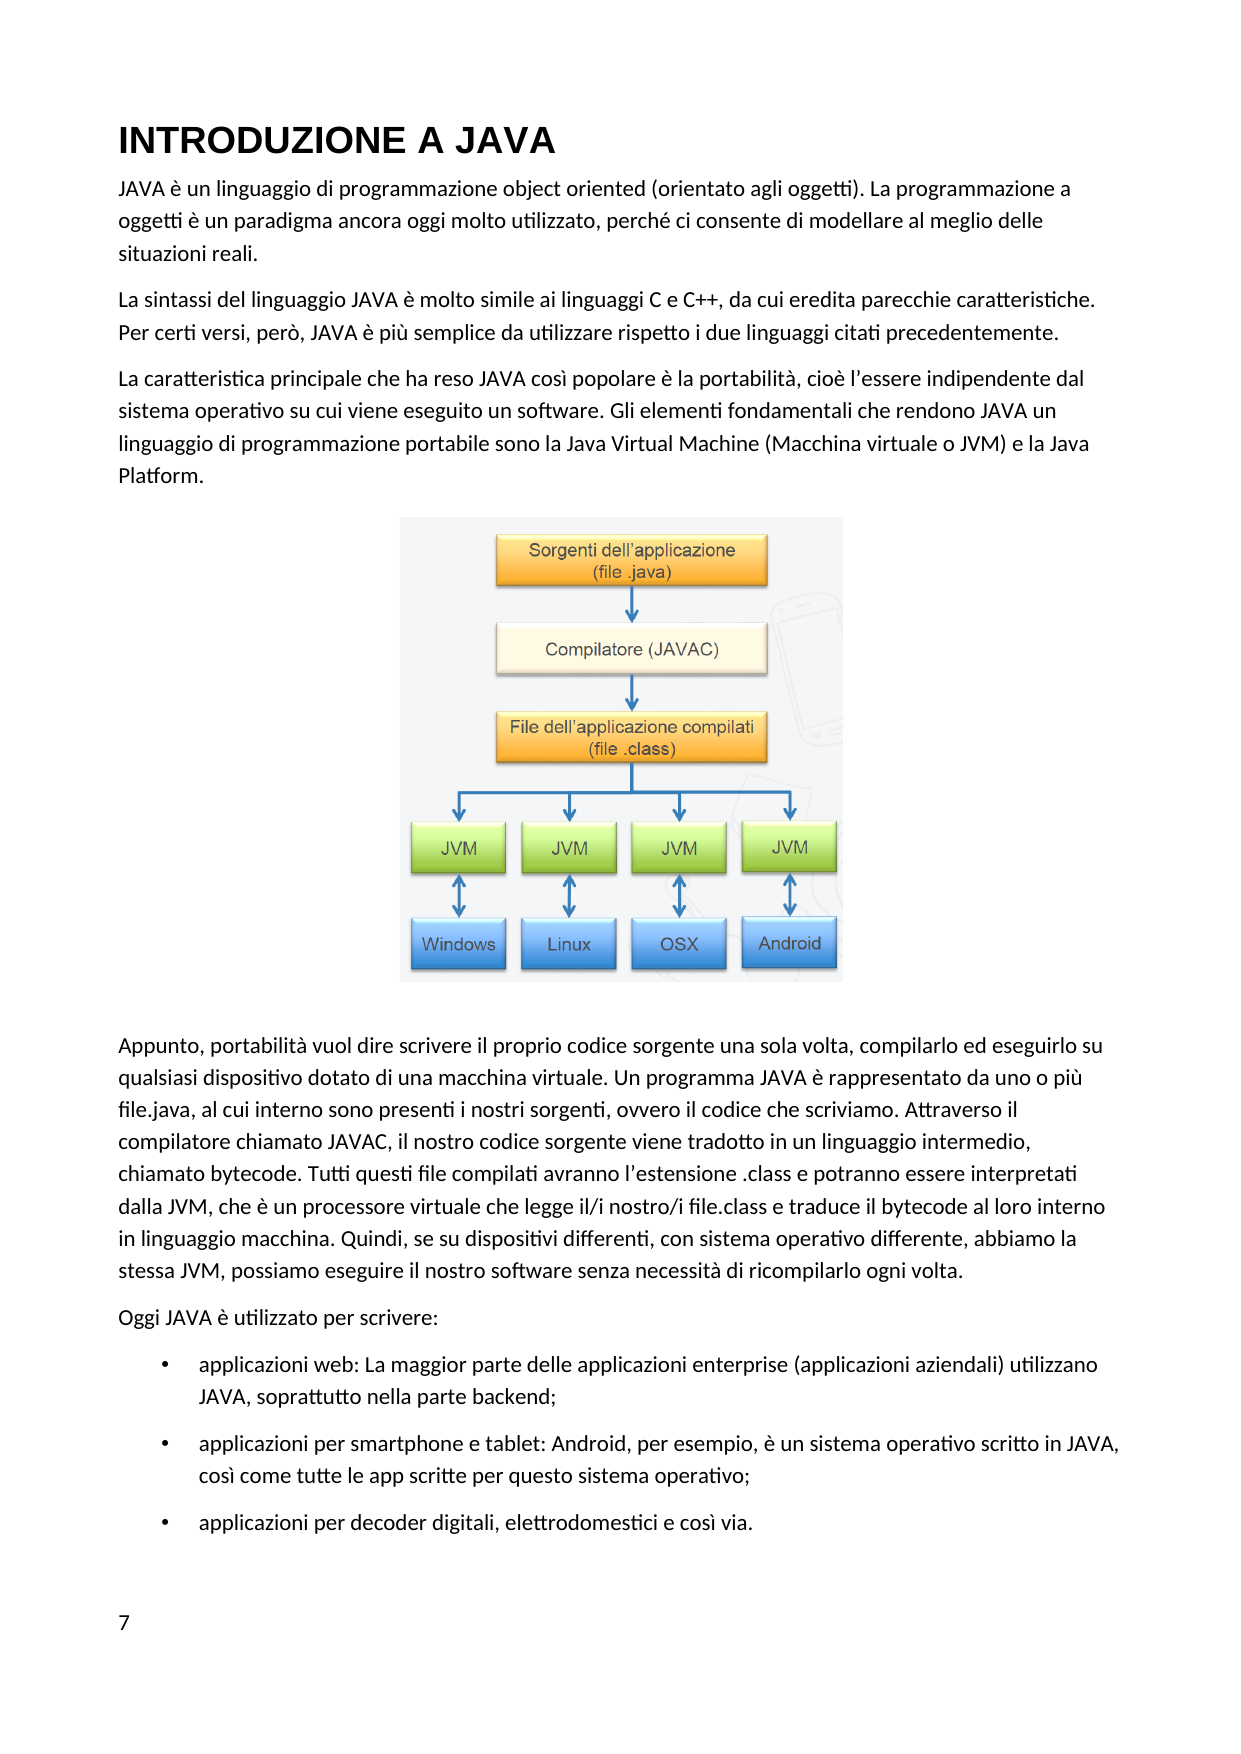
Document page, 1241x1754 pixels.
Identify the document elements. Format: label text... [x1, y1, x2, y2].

text JAVA è un linguaggio di programmazione object oriented (orientato agli oggetti). La programmazione a oggetti è un paradigma ancora oggi molto utilizzato, perché ci consente di modellare al meglio delle situazioni reali. [118, 174, 1122, 267]
picture [399, 517, 843, 982]
text La sintassi del linguaggio JAVA è molto simile ai linguaggi C e C++, da cui eredita parecchie caratteristiche. Per certi versi, però, JAVA è più semplice da utilizzare rispetto i due linguaggi citati precedentemente. [118, 285, 1122, 346]
subtitle INTRODUZIONE A JAVA [118, 118, 1122, 162]
list applicazioni per smartphone e tablet: Android, per esempio, è un sistema operativo scritto in JAVA, così come tutte le app scritte per questo sistema operativo; [161, 1429, 1122, 1489]
list applicazioni web: La maggior parte delle applicazioni enterprise (applicazioni aziendali) utilizzano JAVA, soprattutto nella parte backend; [161, 1350, 1122, 1410]
text Oggi JAVA è utilizzato per scrivere: [118, 1303, 1122, 1331]
text La caratteristica principale che ha reso JAVA così popolare è la portabilità, cioè l’essere indipendente dal sistema operativo su cui viene eseguito un software. Gli elementi fondamentali che rendono JAVA un linguaggio di programmazione portabile sono la Java Virtual Machine (Macchina virtuale o JVM) e la Java Platform. [118, 364, 1122, 489]
text Appunto, portabilità vuol dire scrivere il proprio codice sorgente una sola volta, compilarlo ed eseguirlo su qualsiasi dispositivo dotato di una macchina virtuale. Un programma JAVA è rappresentato da uno o più file.java, al cui interno sono presenti i nostri sorgenti, ovvero il codice che scriviamo. Attraverso il compilatore chiamato JAVAC, il nostro codice sorgente viene tradotto in un linguaggio intermedio, chiamato bytecode. Tutti questi file compilati avranno l’estensione .class e potranno essere interpretati dalla JVM, che è un processore virtuale che legge il/i nostro/i file.class e traduce il bytecode al loro interno in linguaggio macchina. Quindi, se su dispositivi differenti, con sistema operativo differente, abbiamo la stessa JVM, possiamo eseguire il nostro software senza necessità di ricompilarlo ogni volta. [118, 1031, 1122, 1284]
list applicazioni per decoder digitali, elettrodomestici e così via. [161, 1508, 1122, 1536]
